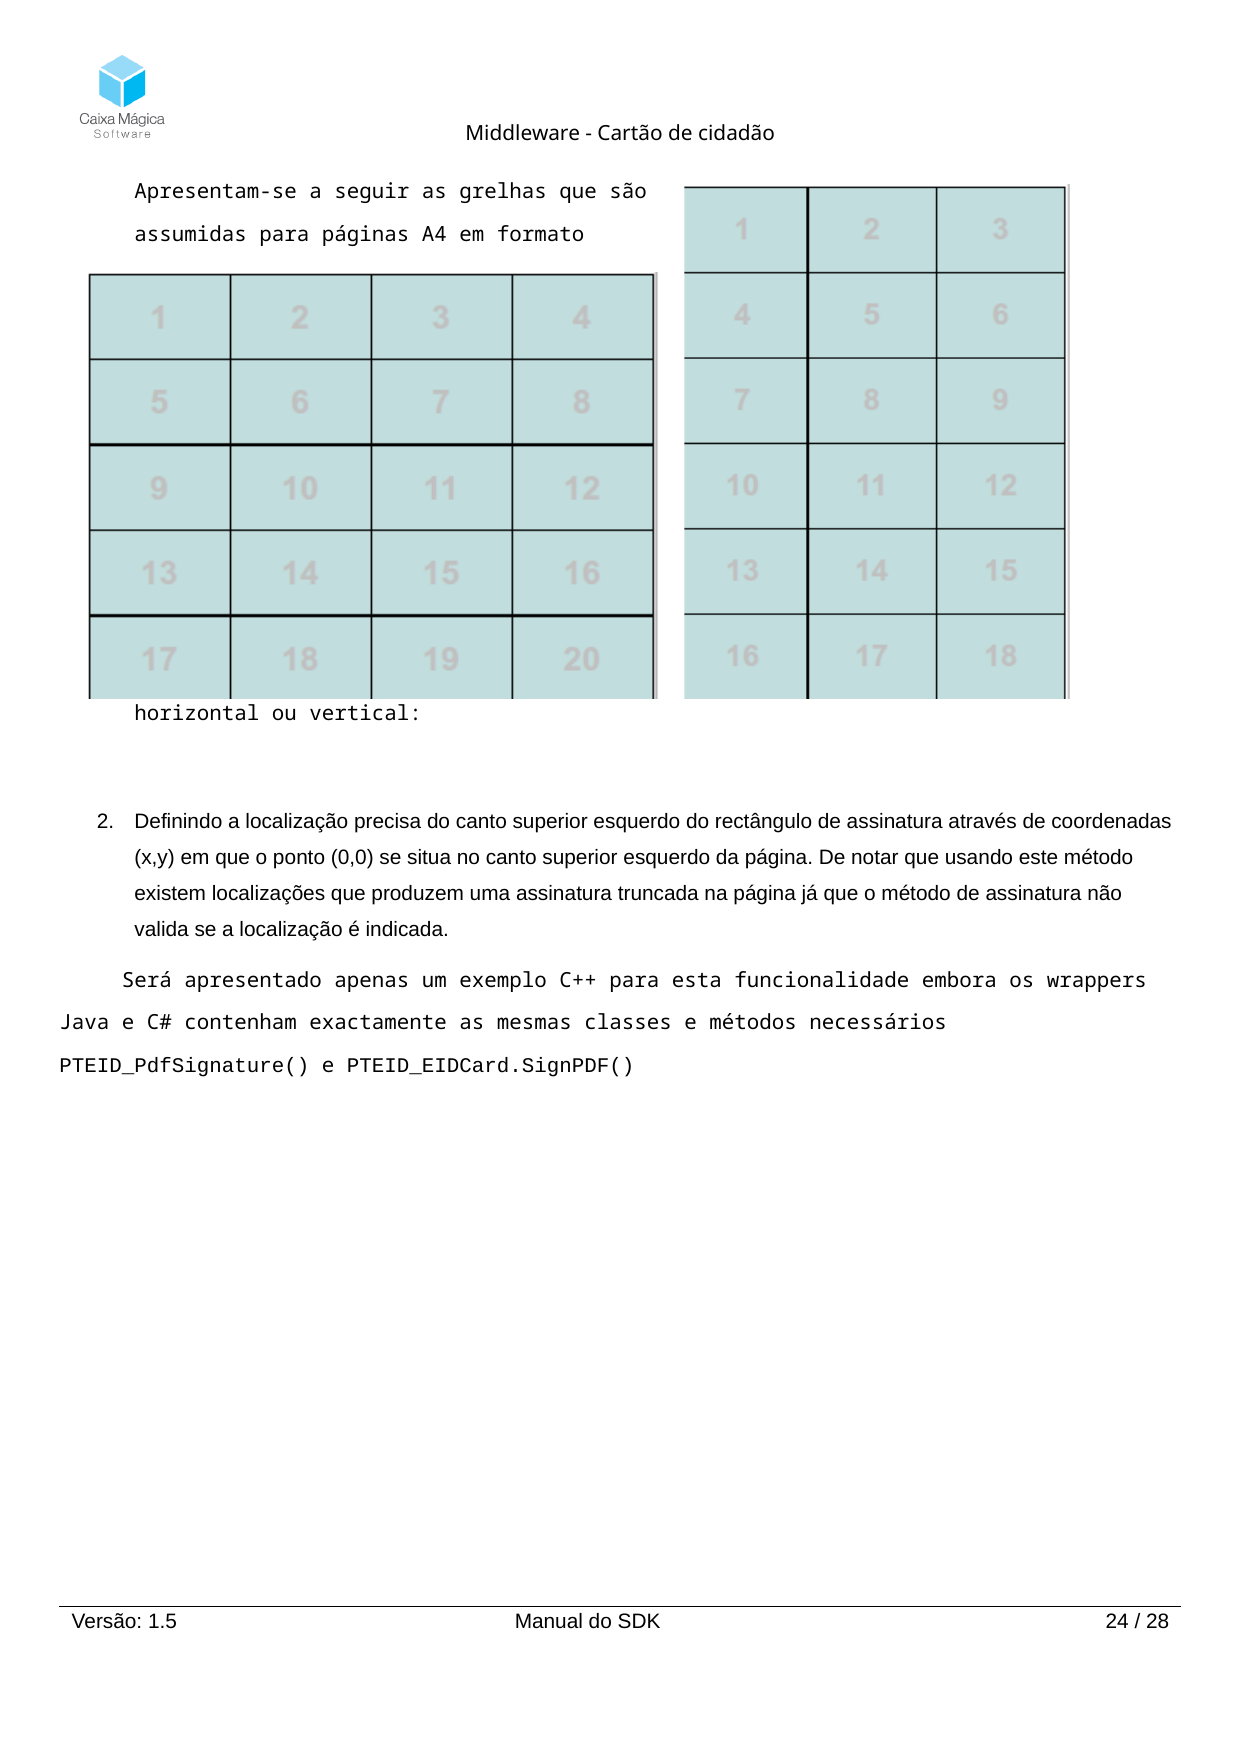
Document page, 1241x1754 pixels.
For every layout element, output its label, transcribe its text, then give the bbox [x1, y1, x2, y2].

picture [86, 272, 659, 699]
picture [684, 184, 1070, 699]
list Apresentam-se a seguir as grelhas que são assumidas para páginas A4 em formato horizontal ou vertical: [97, 176, 1181, 727]
picture [78, 52, 167, 141]
list Definindo a localização precisa do canto superior esquerdo do rectângulo de assinatura através de coordenadas (x,y) em que o ponto (0,0) se situa no canto superior esquerdo da página. De notar que usando este método existem localizações que produzem uma assinatura truncada na página já que o método de assinatura não valida se a localização é indicada. [97, 809, 1181, 940]
text Será apresentado apenas um exemplo C++ para esta funcionalidade embora os wrappers Java e C# contenham exactamente as mesmas classes e métodos necessários PTEID_PdfSignature() e PTEID_EIDCard.SignPDF() [59, 965, 1181, 1078]
